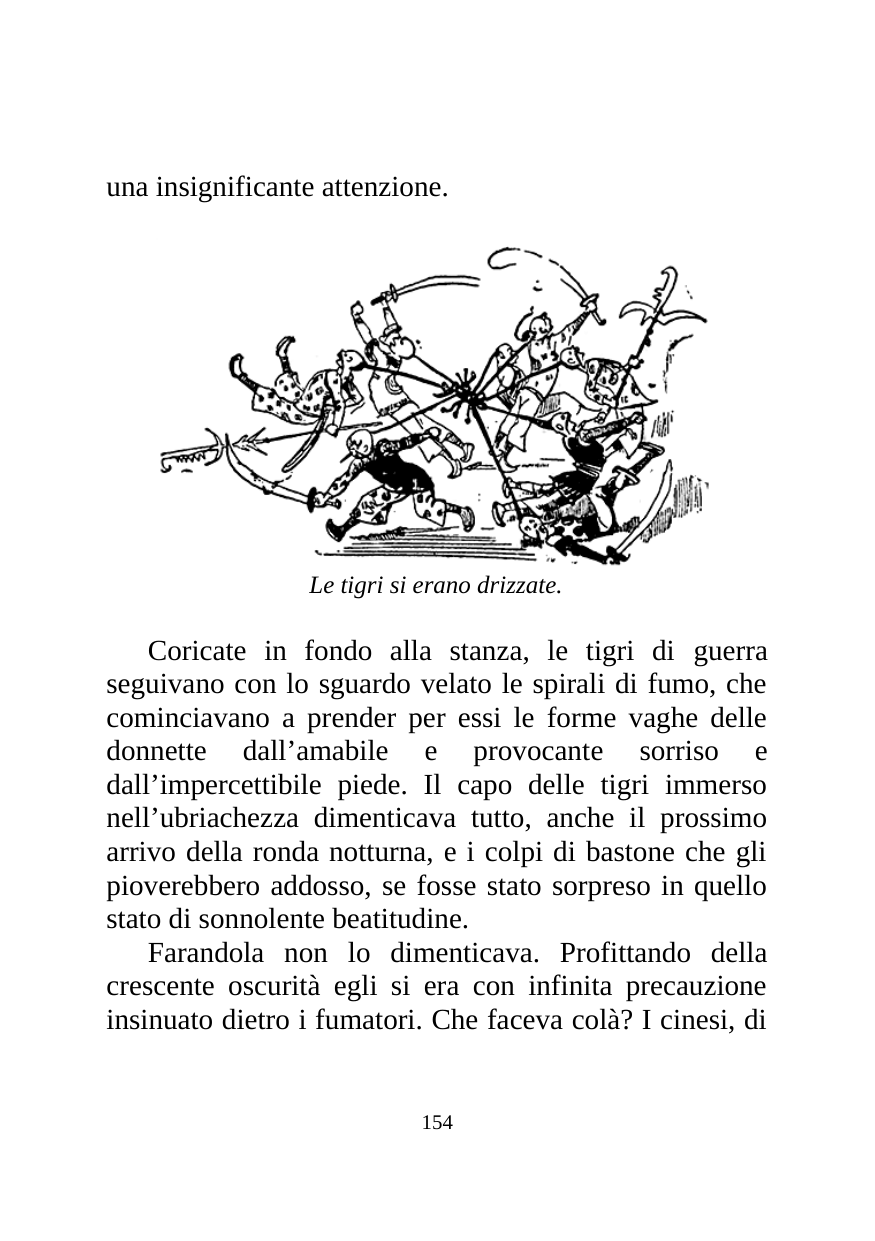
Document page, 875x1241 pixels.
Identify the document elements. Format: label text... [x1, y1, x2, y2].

picture [156, 238, 718, 571]
text una insignificante attenzione. [106, 169, 768, 203]
text Le tigri si erano drizzate. [151, 571, 723, 599]
text Coricate in fondo alla stanza, le tigri di guerra seguivano con lo sguardo velato le spirali di fumo, che cominciavano a prender per essi le forme vaghe delle donnette dall’amabile e provocante sorriso e dall’impercettibile piede. Il capo delle tigri immerso nell’ubriachezza dimenticava tutto, anche il prossimo arrivo della ronda notturna, e i colpi di bastone che gli pioverebbero addosso, se fosse stato sorpreso in quello stato di sonnolente beatitudine. [106, 633, 768, 935]
text Farandola non lo dimenticava. Profittando della crescente oscurità egli si era con infinita precauzione insinuato dietro i fumatori. Che faceva colà? I cinesi, di [106, 935, 768, 1035]
